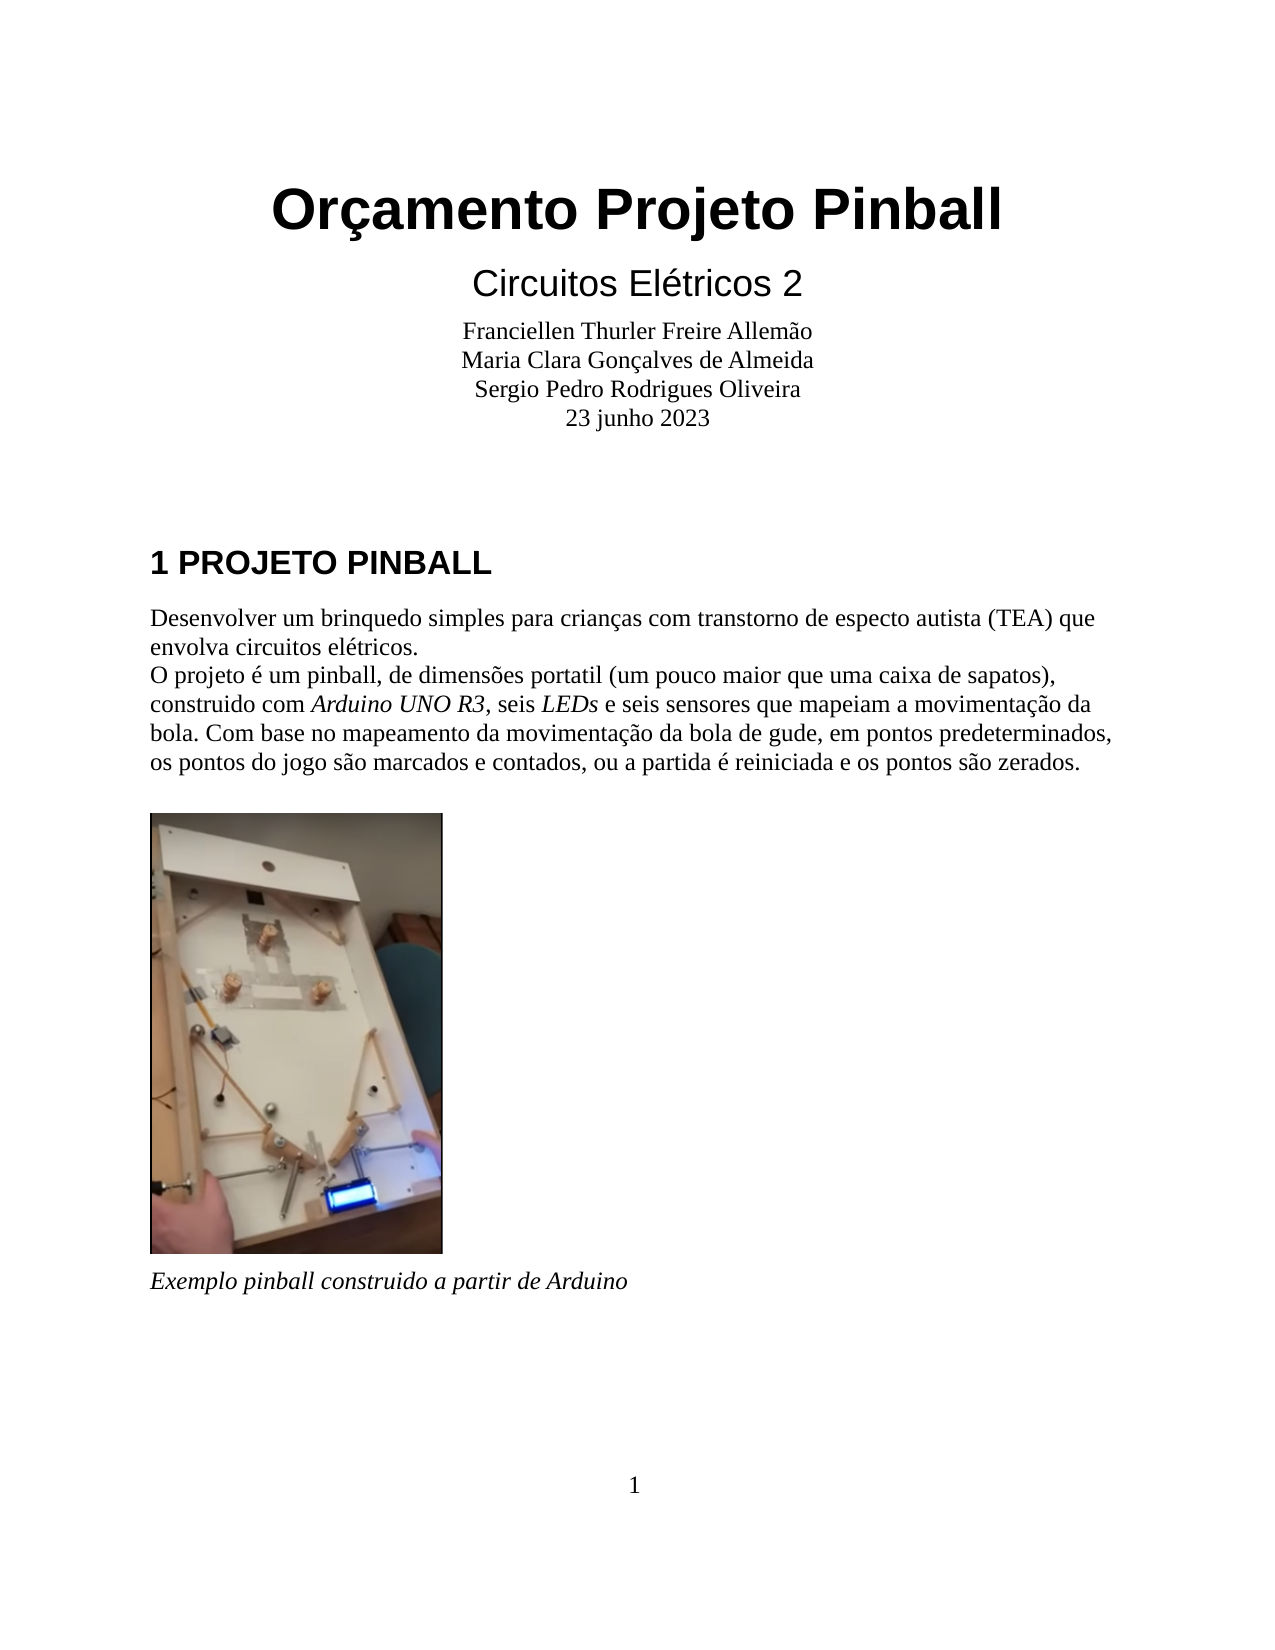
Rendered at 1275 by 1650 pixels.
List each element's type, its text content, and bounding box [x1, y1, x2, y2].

text Sergio Pedro Rodrigues Oliveira [150, 374, 1125, 403]
subtitle 1 PROJETO PINBALL [150, 543, 1125, 581]
text Maria Clara Gonçalves de Almeida [150, 345, 1125, 374]
text Desenvolver um brinquedo simples para crianças com transtorno de especto autista (TEA) que envolva circuitos elétricos. O projeto é um pinball, de dimensões portatil (um pouco maior que uma caixa de sapatos), construido com Arduino UNO R3, seis LEDs e seis sensores que mapeiam a movimentação da bola. Com base no mapeamento da movimentação da bola de gude, em pontos predeterminados, os pontos do jogo são marcados e contados, ou a partida é reiniciada e os pontos são zerados. [150, 603, 1125, 804]
title Orçamento Projeto Pinball [150, 175, 1125, 242]
text Franciellen Thurler Freire Allemão [150, 316, 1125, 345]
picture [150, 813, 443, 1254]
subtitle Circuitos Elétricos 2 [150, 261, 1125, 304]
text 23 junho 2023 [150, 403, 1125, 431]
text Exemplo pinball construido a partir de Arduino [150, 1266, 1125, 1295]
